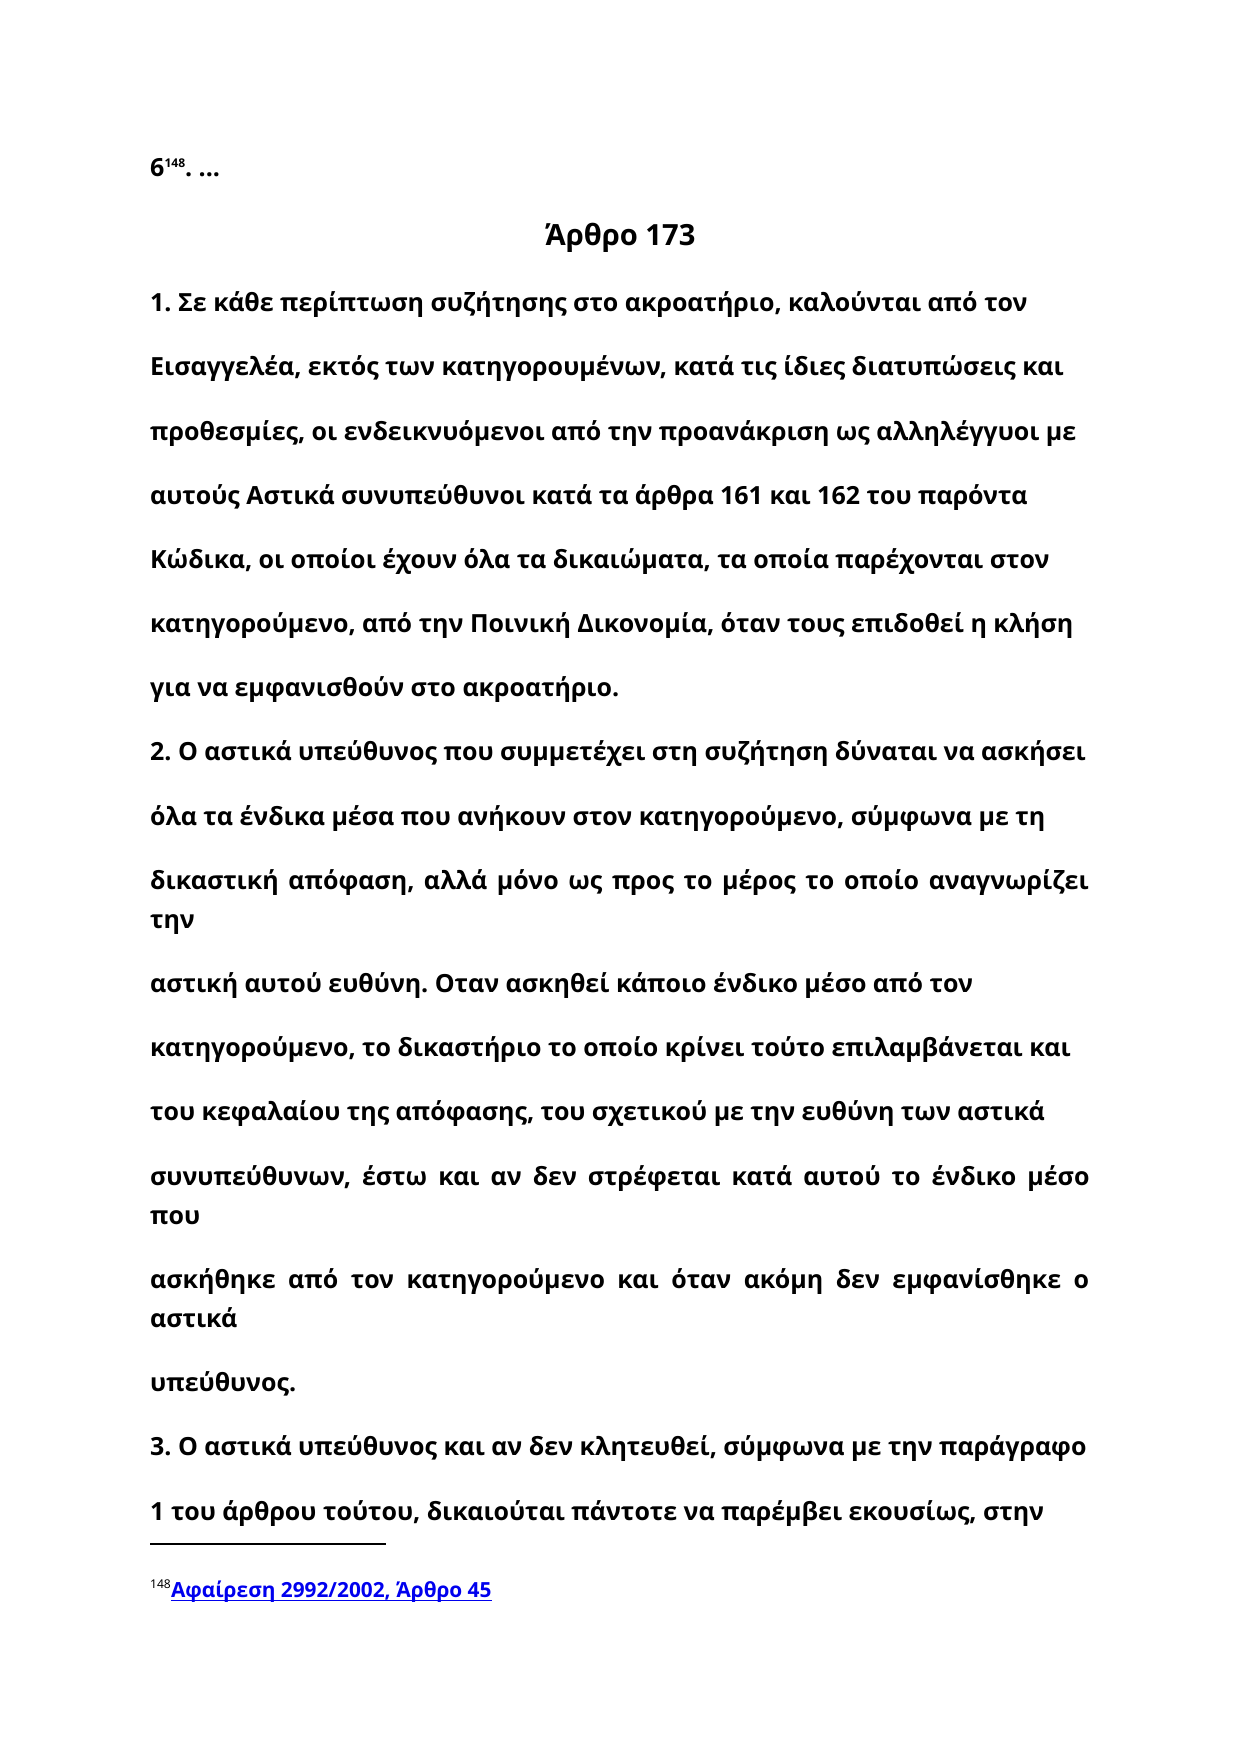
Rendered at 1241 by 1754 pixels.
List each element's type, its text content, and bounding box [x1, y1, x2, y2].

text κατηγορούμενο, το δικαστήριο το οποίο κρίνει τούτο επιλαμβάνεται και [150, 1030, 1090, 1064]
text υπεύθυνος. [150, 1365, 1090, 1399]
text για να εμφανισθούν στο ακροατήριο. [150, 670, 1090, 704]
text 2. Ο αστικά υπεύθυνος που συμμετέχει στη συζήτηση δύναται να ασκήσει [150, 734, 1090, 768]
text Αφαίρεση 2992/2002, Άρθρο 45 [150, 1576, 1090, 1604]
text Εισαγγελέα, εκτός των κατηγορουμένων, κατά τις ίδιες διατυπώσεις και [150, 349, 1090, 383]
text κατηγορούμενο, από την Ποινική Δικονομία, όταν τους επιδοθεί η κλήση [150, 606, 1090, 640]
text προθεσμίες, οι ενδεικνυόμενοι από την προανάκριση ως αλληλέγγυοι με [150, 413, 1090, 447]
subtitle Άρθρο 173 [150, 214, 1090, 254]
text 6. ... [150, 150, 1090, 184]
text 3. Ο αστικά υπεύθυνος και αν δεν κλητευθεί, σύμφωνα με την παράγραφο [150, 1429, 1090, 1463]
text αυτούς Αστικά συνυπεύθυνοι κατά τα άρθρα 161 και 162 του παρόντα [150, 477, 1090, 511]
text του κεφαλαίου της απόφασης, του σχετικού με την ευθύνη των αστικά [150, 1094, 1090, 1128]
text όλα τα ένδικα μέσα που ανήκουν στον κατηγορούμενο, σύμφωνα με τη [150, 798, 1090, 832]
text συνυπεύθυνων, έστω και αν δεν στρέφεται κατά αυτού το ένδικο μέσο που [150, 1158, 1090, 1231]
text 1 του άρθρου τούτου, δικαιούται πάντοτε να παρέμβει εκουσίως, στην [150, 1493, 1090, 1527]
text ασκήθηκε από τον κατηγορούμενο και όταν ακόμη δεν εμφανίσθηκε ο αστικά [150, 1261, 1090, 1335]
text 1. Σε κάθε περίπτωση συζήτησης στο ακροατήριο, καλούνται από τον [150, 285, 1090, 319]
text αστική αυτού ευθύνη. Οταν ασκηθεί κάποιο ένδικο μέσο από τον [150, 966, 1090, 1000]
text Κώδικα, οι οποίοι έχουν όλα τα δικαιώματα, τα οποία παρέχονται στον [150, 541, 1090, 576]
text δικαστική απόφαση, αλλά μόνο ως προς το μέρος το οποίο αναγνωρίζει την [150, 862, 1090, 936]
